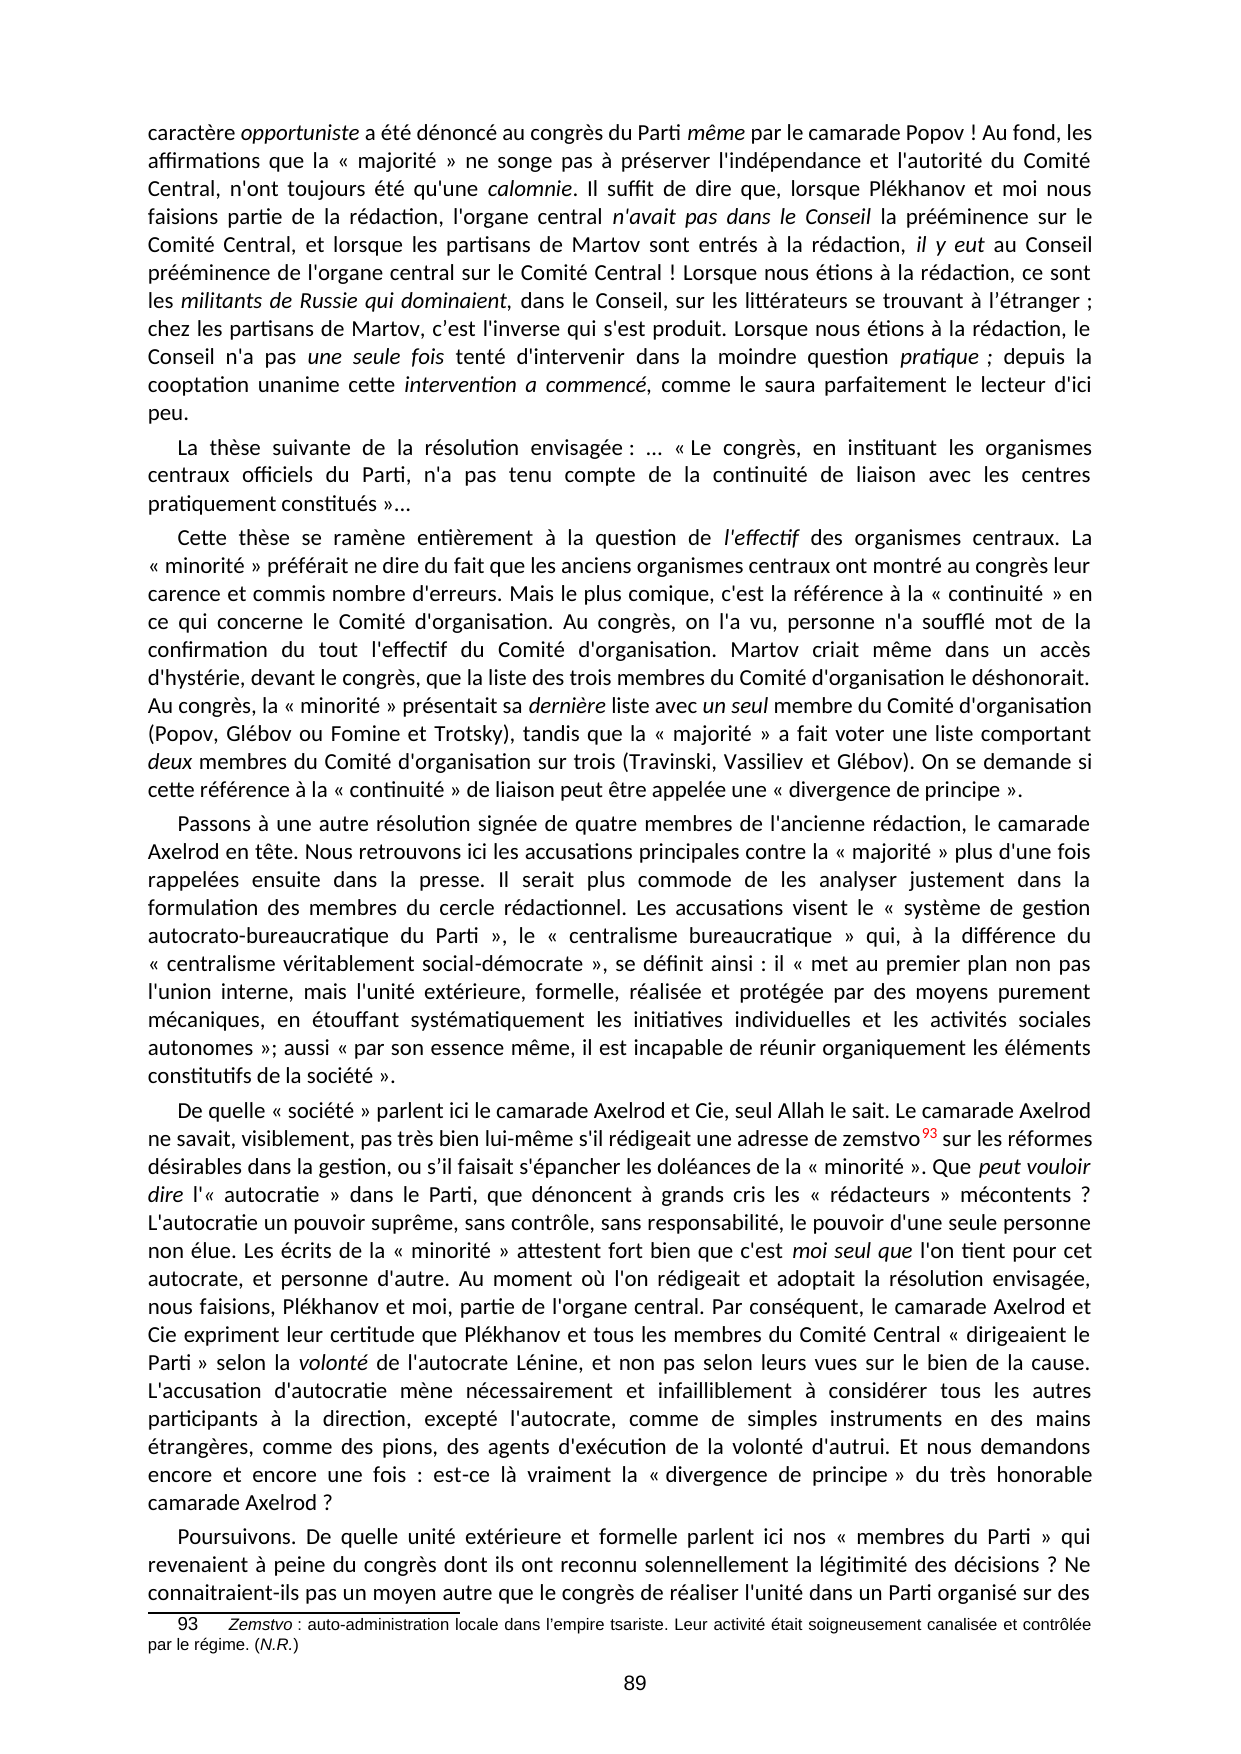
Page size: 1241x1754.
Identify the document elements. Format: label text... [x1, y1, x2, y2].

text Poursuivons. De quelle unité extérieure et formelle parlent ici nos « membres du Parti » qui revenaient à peine du congrès dont ils ont reconnu solennellement la légitimité des décisions ? Ne connaitraient‑ils pas un moyen autre que le congrès de réaliser l'unité dans un Parti organisé sur des [148, 1522, 1093, 1606]
text De quelle « société » parlent ici le camarade Axelrod et Cie, seul Allah le sait. Le camarade Axelrod ne savait, visiblement, pas très bien lui-même s'il rédigeait une adresse de zemstvo sur les réformes désirables dans la gestion, ou s’il faisait s'épancher les doléances de la « minorité ». Que peut vouloir dire l'« autocratie » dans le Parti, que dénoncent à grands cris les « rédacteurs » mécontents ? L'autocratie un pouvoir suprême, sans contrôle, sans responsabilité, le pouvoir d'une seule personne non élue. Les écrits de la « minorité » attestent fort bien que c'est moi seul que l'on tient pour cet autocrate, et personne d'autre. Au moment où l'on rédigeait et adoptait la résolution envisagée, nous faisions, Plékhanov et moi, partie de l'organe central. Par conséquent, le camarade Axelrod et Cie expriment leur certitude que Plékhanov et tous les membres du Comité Central « dirigeaient le Parti » selon la volonté de l'autocrate Lénine, et non pas selon leurs vues sur le bien de la cause. L'accusation d'autocratie mène nécessairement et infailliblement à considérer tous les autres participants à la direction, excepté l'autocrate, comme de simples instruments en des mains étrangères, comme des pions, des agents d'exécution de la volonté d'autrui. Et nous demandons encore et encore une fois : est‑ce là vraiment la « divergence de principe » du très­ honorable camarade Axelrod ? [148, 1096, 1093, 1516]
text Zemstvo : auto-administration locale dans l’empire tsariste. Leur activité était soigneusement canalisée et contrôlée par le régime. (N.R.) [148, 1613, 1093, 1653]
text caractère opportuniste a été dénoncé au congrès du Parti même par le camarade Popov ! Au fond, les affirmations que la « majorité » ne songe pas à préserver l'indépendance et l'autorité du Comité Central, n'ont toujours été qu'une calomnie. Il suffit de dire que, lorsque Plékhanov et moi nous faisions partie de la rédaction, l'organe central n'avait pas dans le Conseil la prééminence sur le Comité Central, et lorsque les partisans de Martov sont entrés à la rédaction, il y eut au Conseil prééminence de l'organe central sur le Comité Central ! Lorsque nous étions à la rédaction, ce sont les militants de Russie qui dominaient, dans le Conseil, sur les littérateurs se trouvant à l’étranger ; chez les partisans de Martov, c’est l'inverse qui s'est produit. Lorsque nous étions à la rédaction, le Conseil n'a pas une seule fois tenté d'intervenir dans la moindre question pratique ; depuis la cooptation unanime cette intervention a commencé, comme le saura parfaitement le lecteur d'ici peu. [148, 118, 1093, 426]
text La thèse suivante de la résolution envisagée : … « Le congrès, en instituant les organismes centraux officiels du Parti, n'a pas tenu compte de la continuité de liaison avec les centres pratiquement constitués »... [148, 433, 1093, 517]
text Cette thèse se ramène entièrement à la question de l'effectif des organismes centraux. La « minorité » préférait ne dire du fait que les anciens organismes centraux ont montré au congrès leur carence et commis nombre d'erreurs. Mais le plus comique, c'est la référence à la « continuité » en ce qui concerne le Comité d'organisation. Au congrès, on l'a vu, personne n'a soufflé mot de la confirmation du tout l'effectif du Comité d'organisation. Martov criait même dans un accès d'hystérie, devant le congrès, que la liste des trois membres du Comité d'organisation le déshonorait. Au congrès, la « minorité » présentait sa dernière liste avec un seul membre du Comité d'organisation (Popov, Glébov ou Fomine et Trotsky), tandis que la « majorité » a fait voter une liste comportant deux membres du Comité d'organisation sur trois (Travinski, Vassiliev et Glébov). On se demande si cette référence à la « continuité » de liaison peut être appelée une « divergence de principe ». [148, 523, 1093, 803]
text Passons à une autre résolution signée de quatre membres de l'ancienne rédaction, le camarade Axelrod en tête. Nous retrouvons ici les accusations principales contre la « majorité » plus d'une fois rappelées ensuite dans la presse. Il serait plus commode de les analyser justement dans la formulation des membres du cercle rédactionnel. Les accusations visent le « système de gestion autocrato‑bureaucratique du Parti », le « centralisme bureaucratique » qui, à la différence du « centralisme véritablement social‑démocrate », se définit ainsi : il « met au premier plan non pas l'union interne, mais l'unité extérieure, formelle, réalisée et protégée par des moyens purement mécaniques, en étouffant systématiquement les initiatives individuelles et les activités sociales autonomes »; aussi « par son essence même, il est incapable de réunir organiquement les éléments constitutifs de la société ». [148, 809, 1093, 1089]
